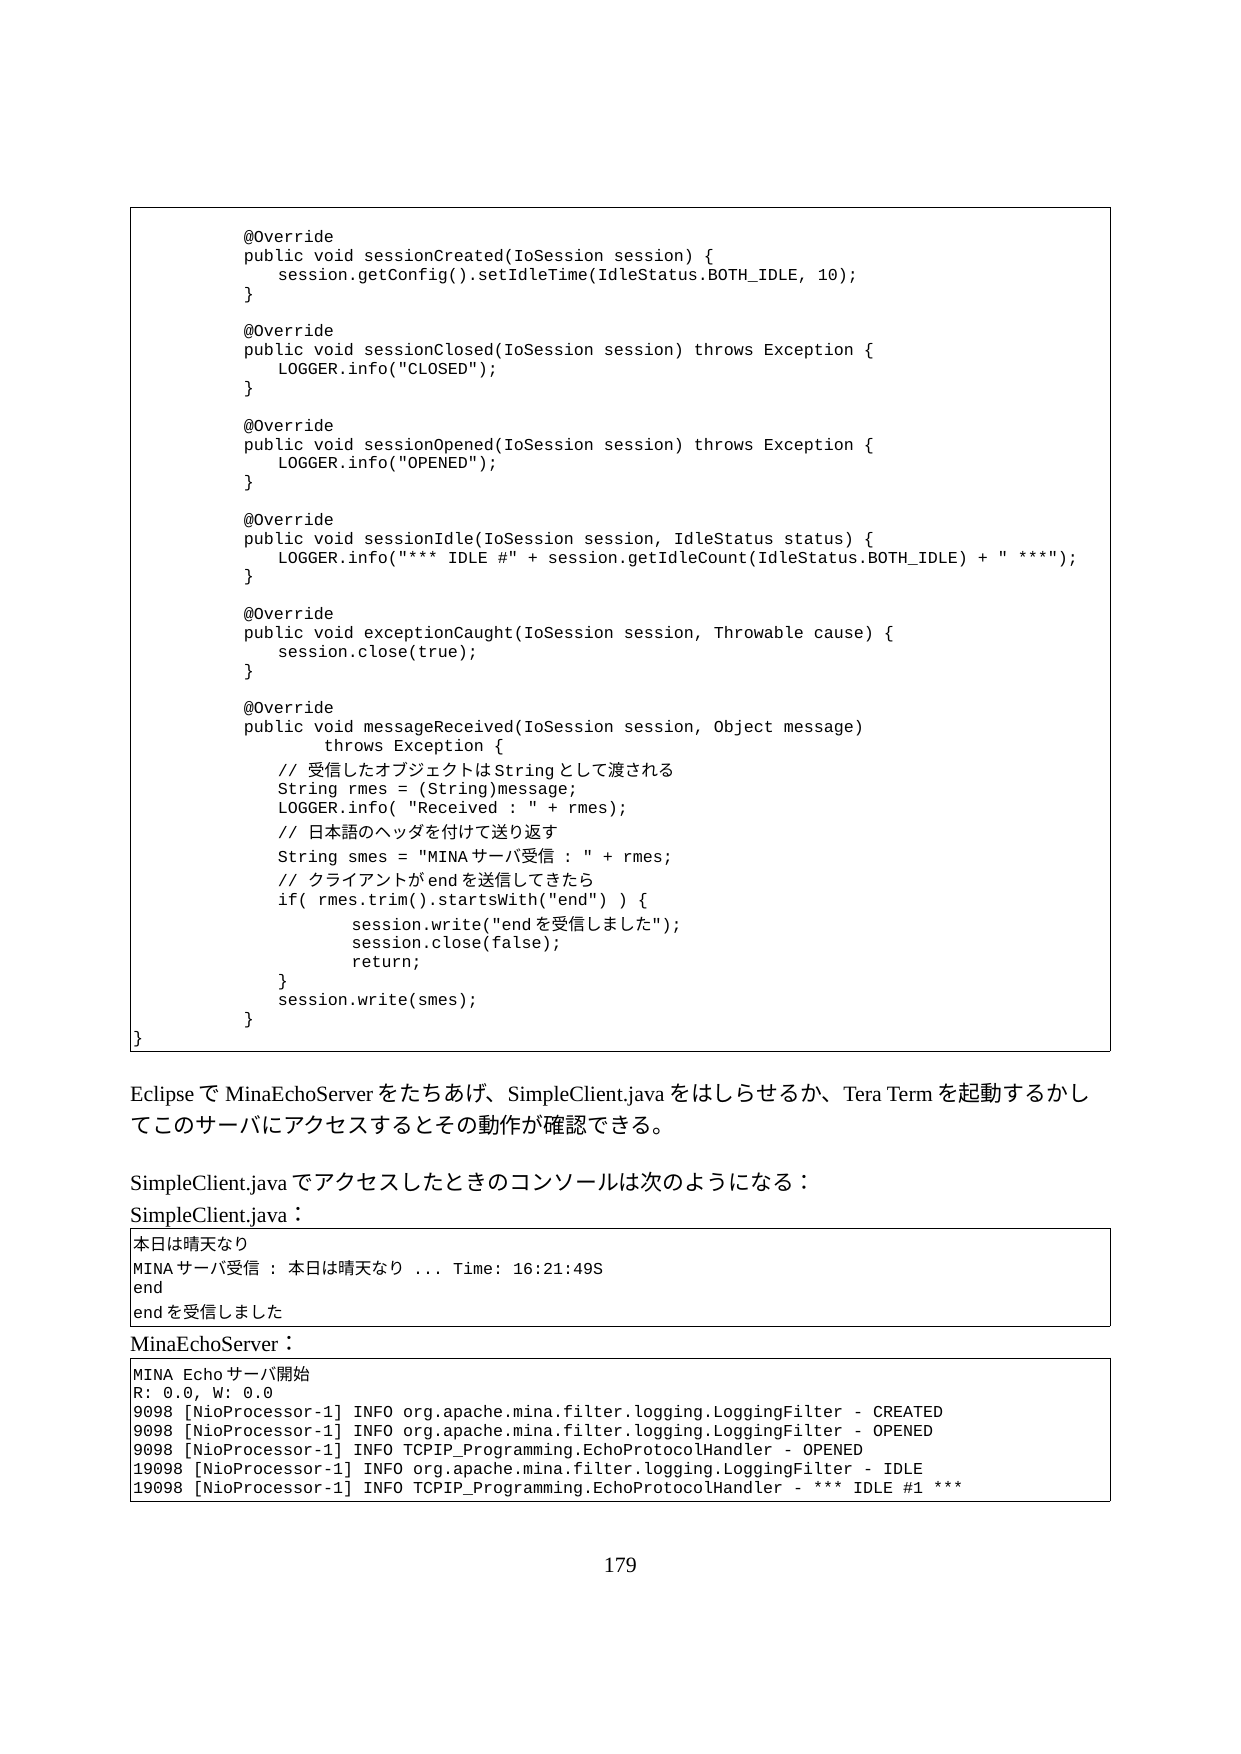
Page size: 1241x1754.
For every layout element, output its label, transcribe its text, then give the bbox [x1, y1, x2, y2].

text @Override [131, 697, 1110, 716]
text return; [131, 951, 1110, 970]
text LOGGER.info( "Received : " + rmes); [131, 797, 1110, 816]
text 9098 [NioProcessor-1] INFO org.apache.mina.filter.logging.LoggingFilter - CREATED [131, 1401, 1110, 1420]
text 19098 [NioProcessor-1] INFO org.apache.mina.filter.logging.LoggingFilter - IDLE [131, 1457, 1110, 1476]
text SimpleClient.java： [130, 1197, 1110, 1228]
text @Override [131, 508, 1110, 527]
text String smes = "MINAサーバ受信 : " + rmes; [131, 840, 1110, 864]
text MINAサーバ受信 : 本日は晴天なり ... Time: 16:21:49S [131, 1252, 1110, 1277]
text public void exceptionCaught(IoSession session, Throwable cause) { [131, 622, 1110, 640]
text } [131, 376, 1110, 398]
text @Override [131, 320, 1110, 339]
text session.write("endを受信しました"); [131, 908, 1110, 932]
text LOGGER.info("CLOSED"); [131, 358, 1110, 376]
text public void sessionOpened(IoSession session) throws Exception { [131, 433, 1110, 452]
text public void sessionClosed(IoSession session) throws Exception { [131, 339, 1110, 358]
text session.close(true); [131, 640, 1110, 659]
text // 日本語のヘッダを付けて送り返す [131, 816, 1110, 840]
text } [131, 565, 1110, 587]
text endを受信しました [131, 1296, 1110, 1326]
text } [131, 1007, 1110, 1026]
text } [131, 471, 1110, 493]
text session.write(smes); [131, 988, 1110, 1007]
text String rmes = (String)message; [131, 778, 1110, 797]
text 9098 [NioProcessor-1] INFO org.apache.mina.filter.logging.LoggingFilter - OPENED [131, 1420, 1110, 1439]
text 19098 [NioProcessor-1] INFO TCPIP_Programming.EchoProtocolHandler - *** IDLE #1 *** [131, 1476, 1110, 1501]
text @Override [131, 603, 1110, 622]
text R: 0.0, W: 0.0 [131, 1382, 1110, 1401]
text SimpleClient.javaでアクセスしたときのコンソールは次のようになる： [130, 1165, 1110, 1197]
text if( rmes.trim().startsWith("end") ) { [131, 889, 1110, 908]
text MinaEchoServer： [130, 1327, 1110, 1358]
text LOGGER.info("*** IDLE #" + session.getIdleCount(IdleStatus.BOTH_IDLE) + " ***"); [131, 546, 1110, 565]
text 9098 [NioProcessor-1] INFO TCPIP_Programming.EchoProtocolHandler - OPENED [131, 1439, 1110, 1457]
text 本日は晴天なり [131, 1229, 1110, 1252]
text } [131, 1026, 1110, 1051]
text // 受信したオブジェクトはStringとして渡される [131, 753, 1110, 778]
text session.close(false); [131, 932, 1110, 951]
text @Override [131, 414, 1110, 433]
text MINA Echoサーバ開始 [131, 1359, 1110, 1382]
text EclipseでMinaEchoServerをたちあげ、SimpleClient.javaをはしらせるか、Tera Termを起動するかしてこのサーバにアクセスするとその動作が確認できる。 [130, 1076, 1110, 1140]
text @Override [131, 226, 1110, 244]
text } [131, 282, 1110, 304]
text session.getConfig().setIdleTime(IdleStatus.BOTH_IDLE, 10); [131, 263, 1110, 282]
text public void sessionCreated(IoSession session) { [131, 244, 1110, 263]
text LOGGER.info("OPENED"); [131, 452, 1110, 471]
text } [131, 659, 1110, 681]
text } [131, 970, 1110, 988]
text public void sessionIdle(IoSession session, IdleStatus status) { [131, 527, 1110, 546]
text public void messageReceived(IoSession session, Object message) [131, 716, 1110, 735]
text end [131, 1277, 1110, 1296]
text // クライアントがendを送信してきたら [131, 864, 1110, 889]
text throws Exception { [131, 735, 1110, 753]
